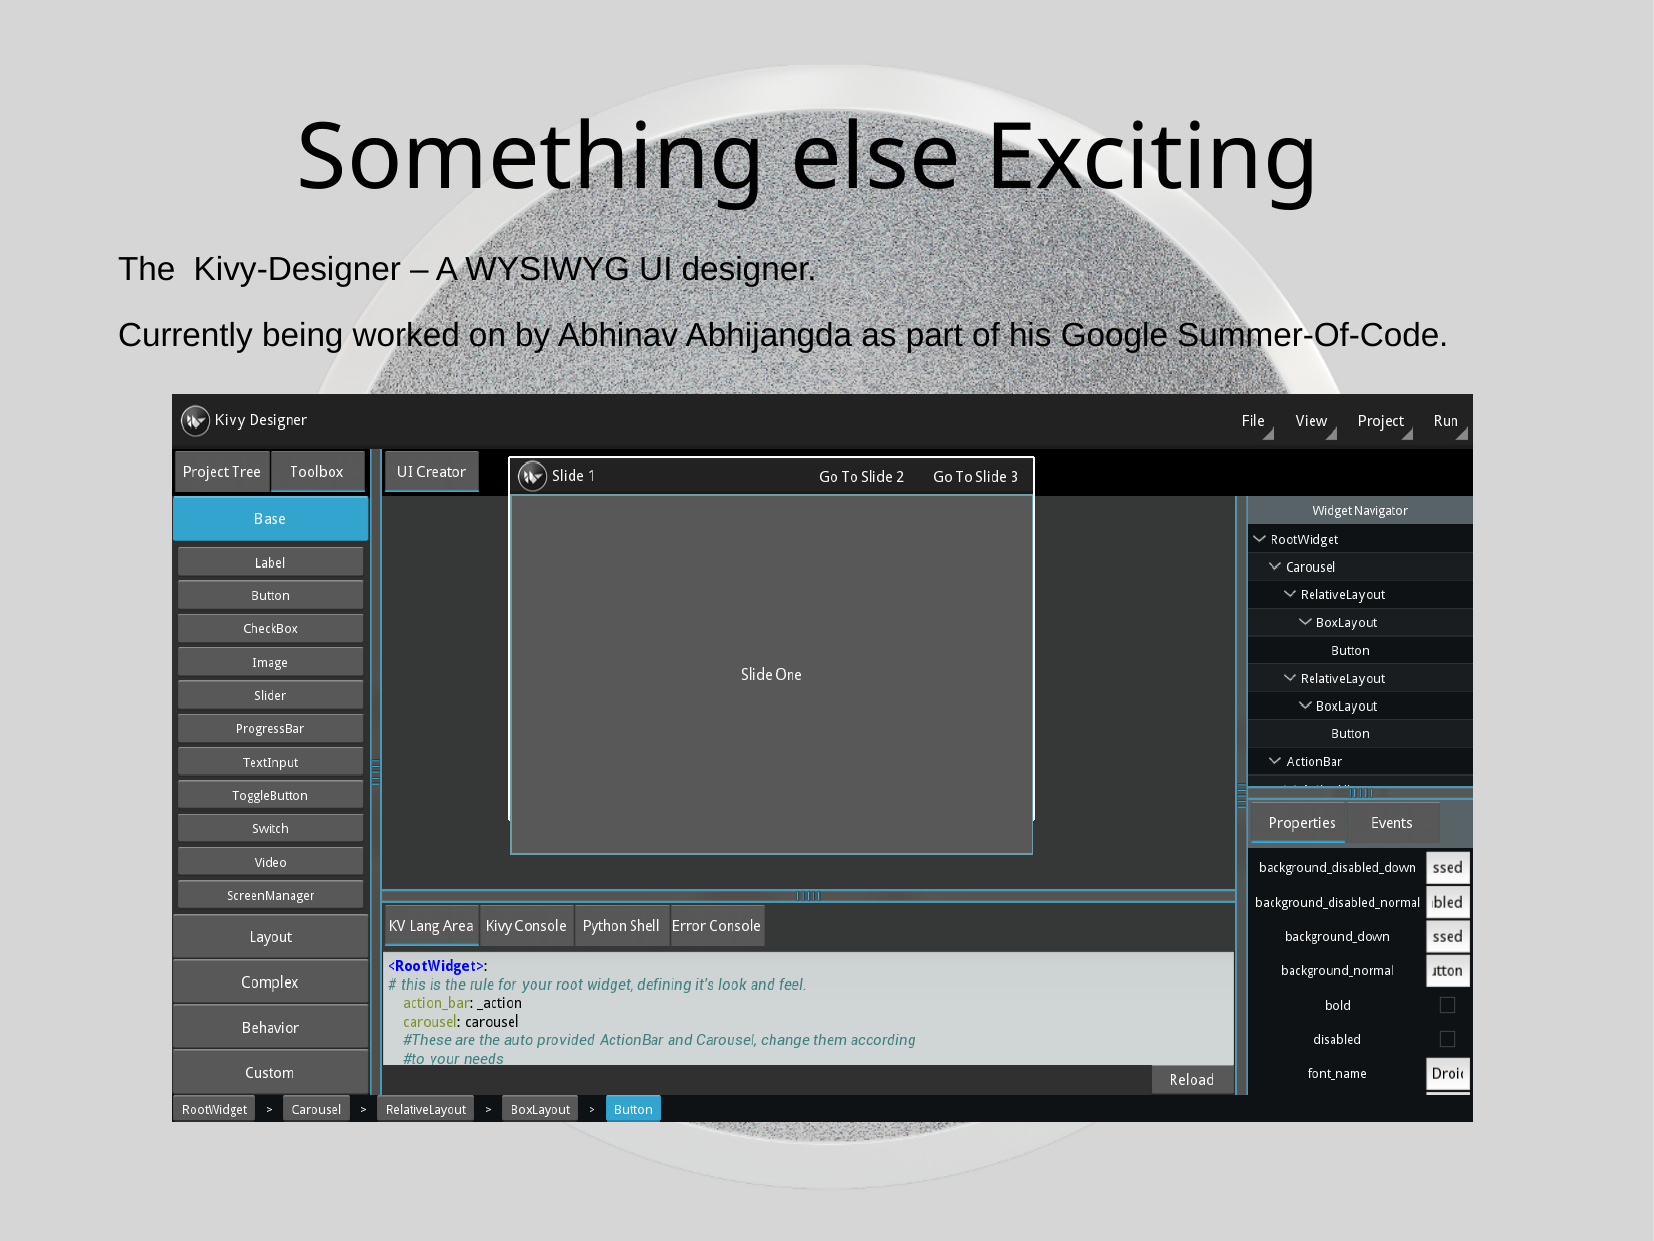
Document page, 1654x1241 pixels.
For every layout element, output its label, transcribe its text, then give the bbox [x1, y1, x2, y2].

picture [0, 0, 1654, 1241]
title Something else Exciting [82, 49, 1536, 257]
list The Kivy-Designer – A WYSIWYG UI designer. Currently being worked on by Abhinav Abhijangda as part of his Google Summer-Of-Code. [118, 250, 1506, 422]
